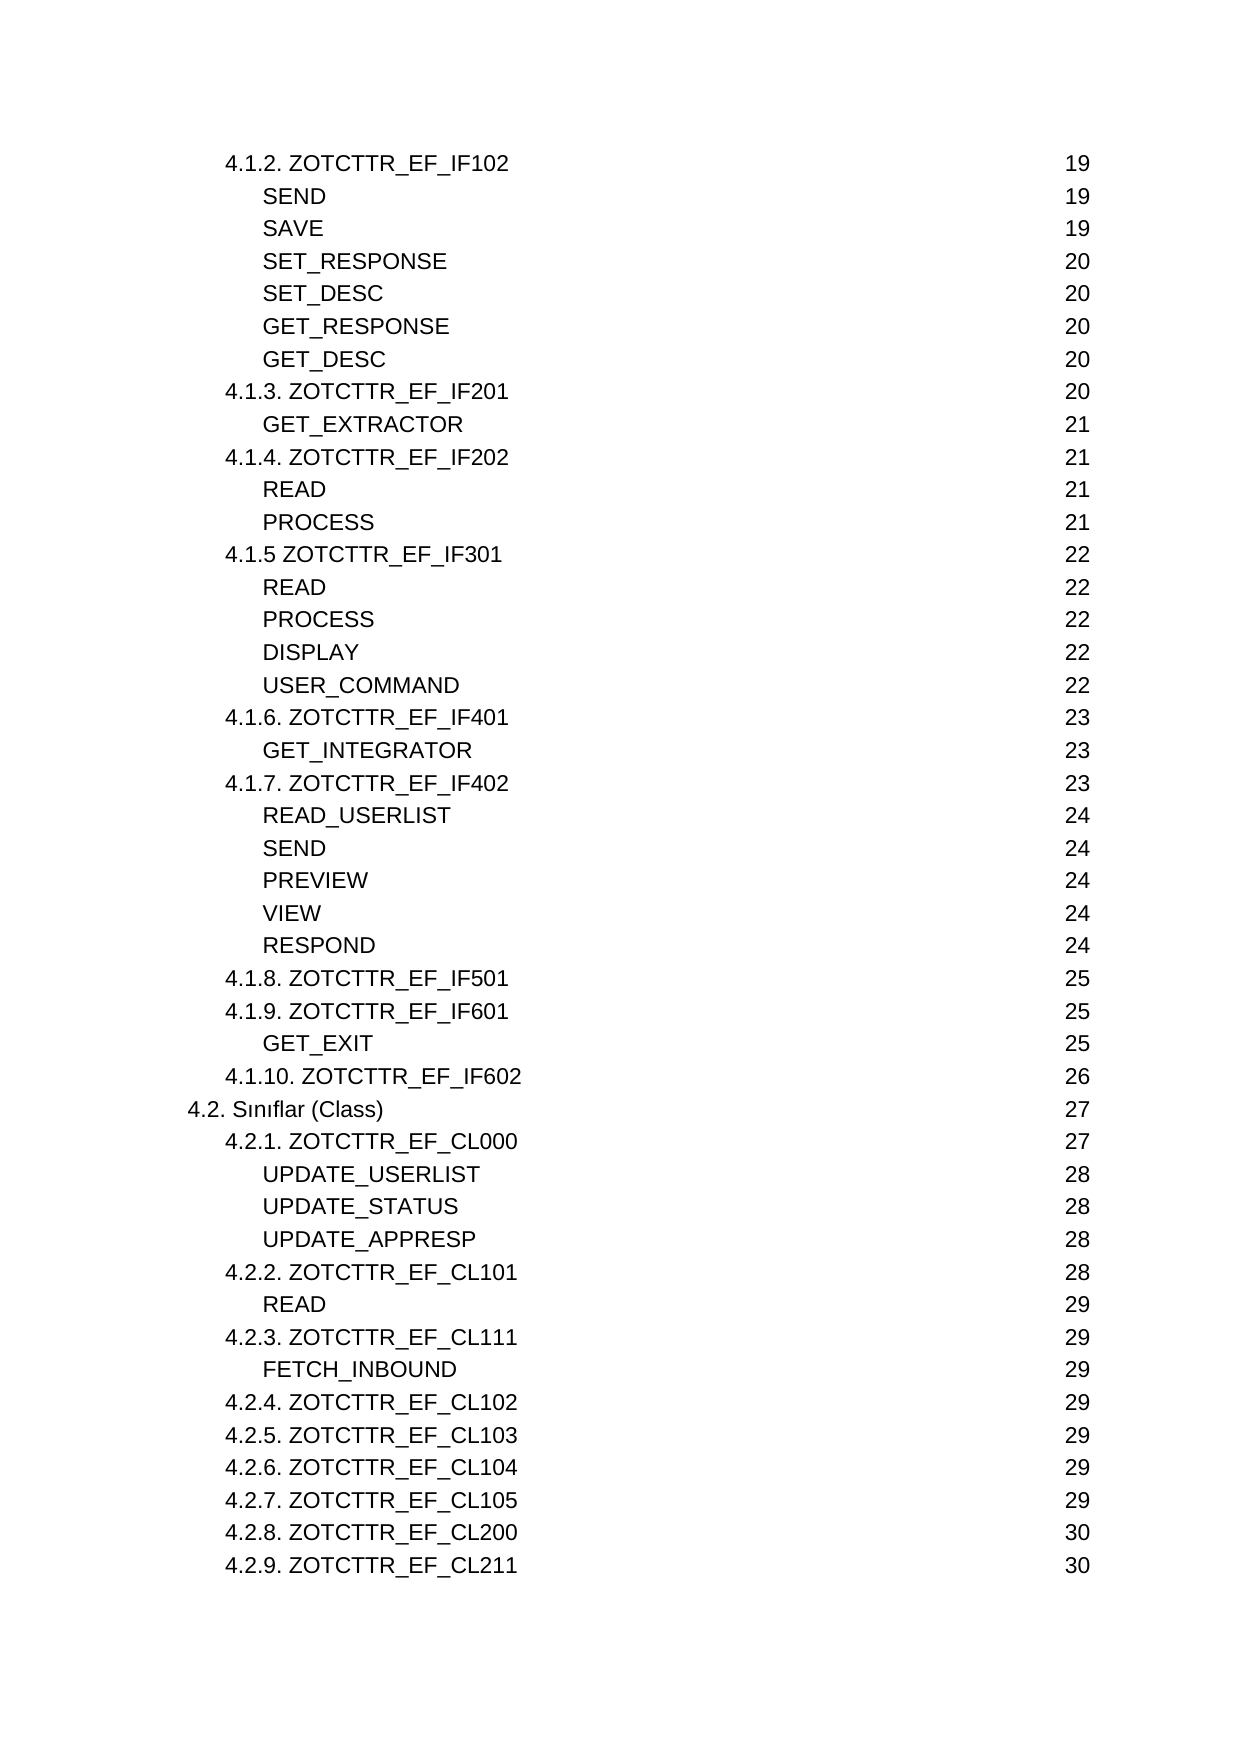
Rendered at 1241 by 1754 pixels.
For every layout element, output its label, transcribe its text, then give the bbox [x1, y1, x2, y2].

text 4.2.1. ZOTCTTR_EF_CL000 27 [225, 1128, 1090, 1154]
text GET_DESC 20 [262, 346, 1090, 372]
text UPDATE_USERLIST 28 [262, 1161, 1090, 1187]
text SEND 24 [262, 835, 1090, 861]
text READ_USERLIST 24 [262, 802, 1090, 828]
text PREVIEW 24 [262, 867, 1090, 894]
text 4.2. Sınıflar (Class) 27 [187, 1096, 1090, 1122]
text 4.2.4. ZOTCTTR_EF_CL102 29 [225, 1389, 1090, 1415]
text 4.2.3. ZOTCTTR_EF_CL111 29 [225, 1324, 1090, 1350]
text SEND 19 [262, 183, 1090, 209]
text SAVE 19 [262, 215, 1090, 242]
text 4.1.10. ZOTCTTR_EF_IF602 26 [225, 1063, 1090, 1089]
text GET_EXIT 25 [262, 1030, 1090, 1057]
text 4.1.8. ZOTCTTR_EF_IF501 25 [225, 965, 1090, 991]
text 4.1.3. ZOTCTTR_EF_IF201 20 [225, 378, 1090, 404]
text USER_COMMAND 22 [262, 672, 1090, 698]
text PROCESS 22 [262, 606, 1090, 633]
text 4.1.2. ZOTCTTR_EF_IF102 19 [225, 150, 1090, 176]
text 4.2.7. ZOTCTTR_EF_CL105 29 [225, 1487, 1090, 1513]
text FETCH_INBOUND 29 [262, 1356, 1090, 1383]
text 4.2.5. ZOTCTTR_EF_CL103 29 [225, 1422, 1090, 1448]
text VIEW 24 [262, 900, 1090, 926]
text 4.2.9. ZOTCTTR_EF_CL211 30 [225, 1552, 1090, 1578]
text READ 29 [262, 1291, 1090, 1317]
text SET_DESC 20 [262, 280, 1090, 307]
text READ 21 [262, 476, 1090, 502]
text 4.1.9. ZOTCTTR_EF_IF601 25 [225, 998, 1090, 1024]
text UPDATE_STATUS 28 [262, 1193, 1090, 1220]
text 4.2.8. ZOTCTTR_EF_CL200 30 [225, 1519, 1090, 1546]
text GET_RESPONSE 20 [262, 313, 1090, 339]
text GET_INTEGRATOR 23 [262, 737, 1090, 763]
text 4.1.4. ZOTCTTR_EF_IF202 21 [225, 443, 1090, 470]
text GET_EXTRACTOR 21 [262, 411, 1090, 437]
text UPDATE_APPRESP 28 [262, 1226, 1090, 1252]
text RESPOND 24 [262, 932, 1090, 959]
text PROCESS 21 [262, 509, 1090, 535]
text DISPLAY 22 [262, 639, 1090, 665]
text 4.1.7. ZOTCTTR_EF_IF402 23 [225, 769, 1090, 796]
text SET_RESPONSE 20 [262, 248, 1090, 274]
text 4.2.2. ZOTCTTR_EF_CL101 28 [225, 1258, 1090, 1285]
text 4.1.6. ZOTCTTR_EF_IF401 23 [225, 704, 1090, 731]
text 4.2.6. ZOTCTTR_EF_CL104 29 [225, 1454, 1090, 1481]
text READ 22 [262, 574, 1090, 600]
text 4.1.5 ZOTCTTR_EF_IF301 22 [225, 541, 1090, 568]
